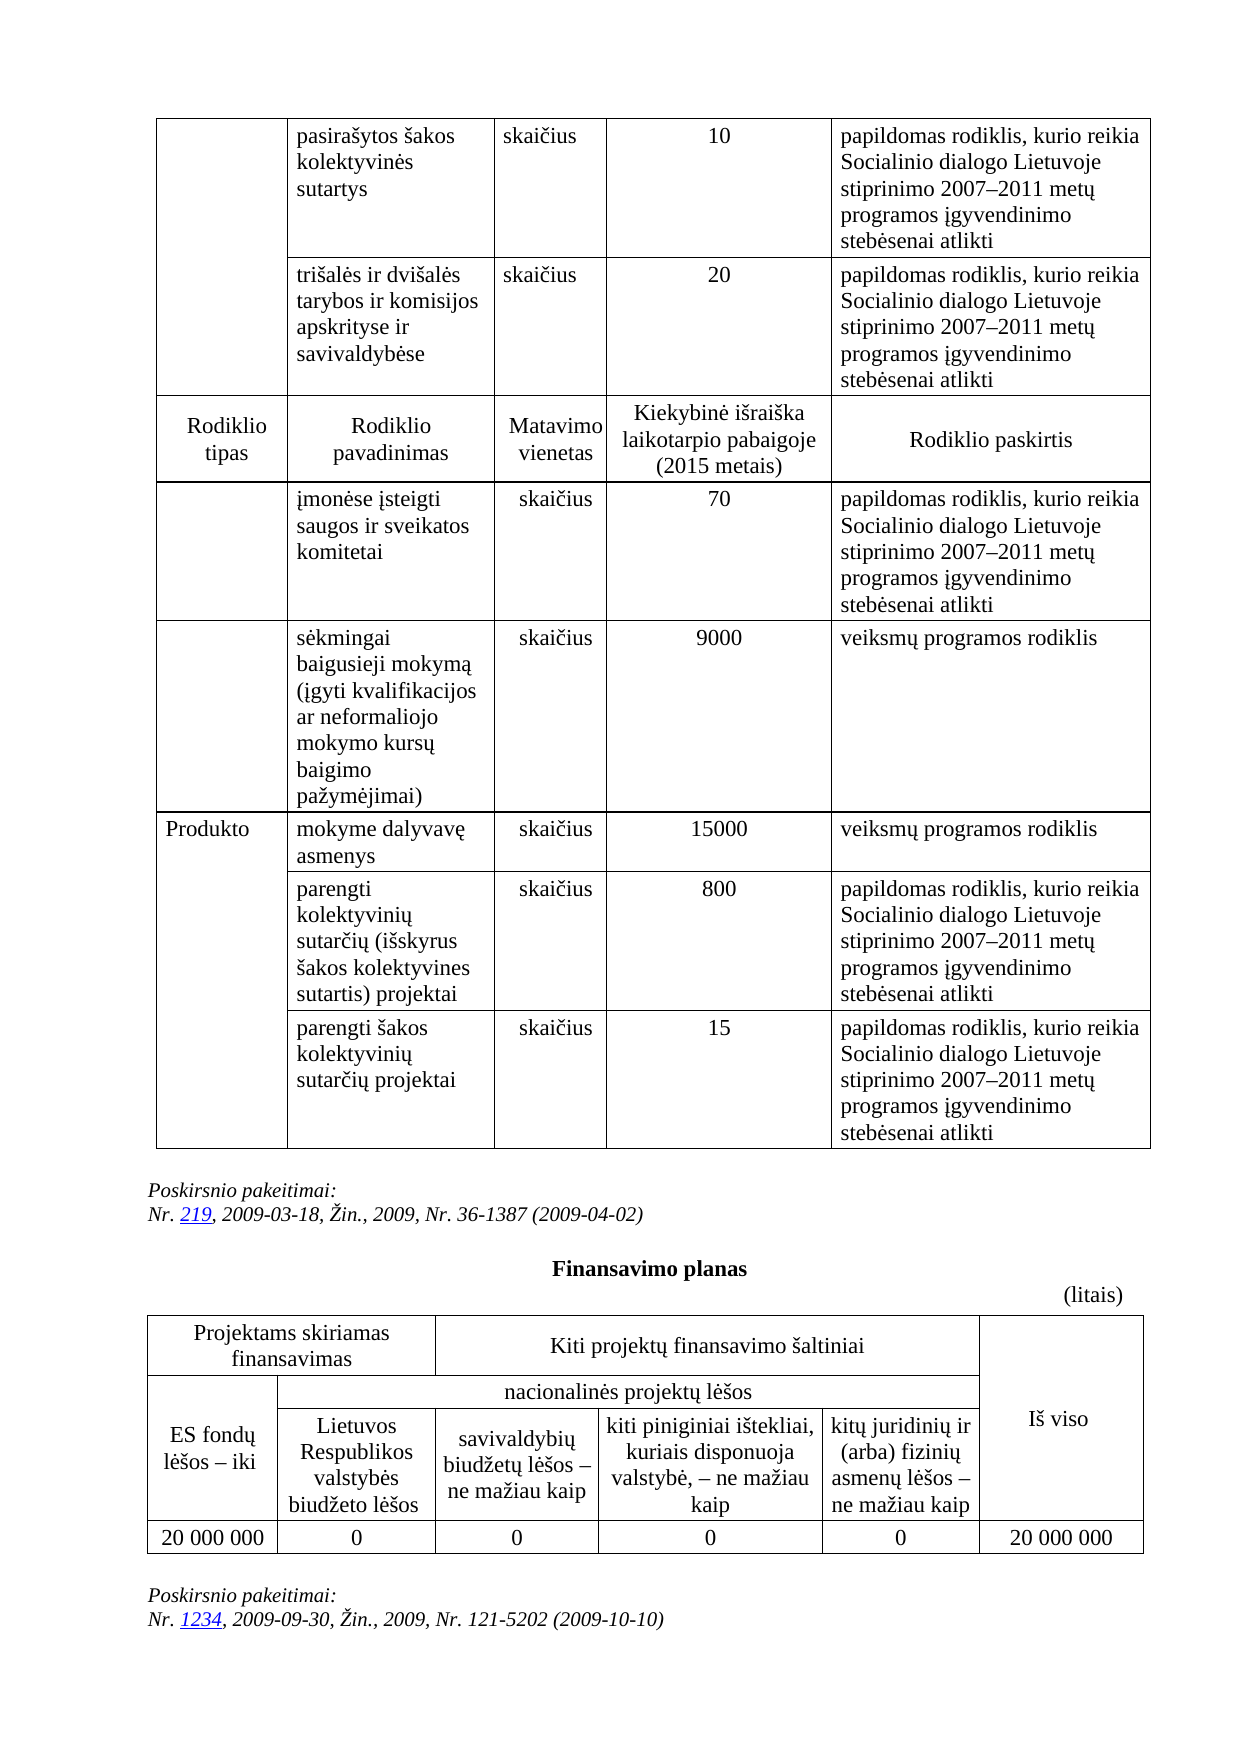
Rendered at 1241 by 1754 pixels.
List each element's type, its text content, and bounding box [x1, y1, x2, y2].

table_cell trišalės ir dvišalės tarybos ir komisijos apskrityse ir savivaldybėse [288, 258, 494, 395]
text Poskirsnio pakeitimai: [148, 1178, 1152, 1202]
table_cell Matavimo vienetas [495, 396, 606, 481]
table_cell 70 [607, 483, 831, 620]
table_cell papildomas rodiklis, kurio reikia Socialinio dialogo Lietuvoje stiprinimo 2007–2011 metų programos įgyvendinimo stebėsenai atlikti [832, 483, 1150, 620]
table_cell veiksmų programos rodiklis [832, 813, 1150, 871]
table_cell 0 [278, 1521, 435, 1553]
table_cell Produkto [157, 813, 287, 1009]
table_cell 0 [436, 1521, 598, 1553]
table_cell parengti šakos kolektyvinių sutarčių projektai [288, 1011, 494, 1148]
table_cell veiksmų programos rodiklis [832, 621, 1150, 811]
table_cell 0 [823, 1521, 979, 1553]
table_cell 800 [607, 872, 831, 1009]
table_cell Rodiklio paskirtis [832, 396, 1150, 481]
table_cell papildomas rodiklis, kurio reikia Socialinio dialogo Lietuvoje stiprinimo 2007–2011 metų programos įgyvendinimo stebėsenai atlikti [832, 119, 1150, 257]
table_cell mokyme dalyvavę asmenys [288, 813, 494, 871]
table_cell įmonėse įsteigti saugos ir sveikatos komitetai [288, 483, 494, 620]
table_cell Lietuvos Respublikos valstybės biudžeto lėšos [278, 1409, 435, 1520]
table_header Projektams skiriamas finansavimas [148, 1316, 435, 1374]
table_cell ES fondų lėšos – iki [148, 1376, 277, 1520]
table_cell [157, 483, 287, 620]
table_cell papildomas rodiklis, kurio reikia Socialinio dialogo Lietuvoje stiprinimo 2007–2011 metų programos įgyvendinimo stebėsenai atlikti [832, 1011, 1150, 1148]
table_cell 20 [607, 258, 831, 395]
table_cell skaičius [495, 258, 606, 395]
table_cell skaičius [495, 621, 606, 811]
table_cell kiti piniginiai ištekliai, kuriais disponuoja valstybė, – ne mažiau kaip [599, 1409, 822, 1520]
table_cell savivaldybių biudžetų lėšos – ne mažiau kaip [436, 1409, 598, 1520]
table_header Iš viso [980, 1316, 1143, 1520]
table_cell skaičius [495, 813, 606, 871]
text Finansavimo planas [148, 1255, 1152, 1281]
table_cell parengti kolektyvinių sutarčių (išskyrus šakos kolektyvines sutartis) projektai [288, 872, 494, 1009]
table_cell papildomas rodiklis, kurio reikia Socialinio dialogo Lietuvoje stiprinimo 2007–2011 metų programos įgyvendinimo stebėsenai atlikti [832, 872, 1150, 1009]
table_cell 9000 [607, 621, 831, 811]
table_cell skaičius [495, 483, 606, 620]
table_cell skaičius [495, 872, 606, 1009]
table_cell nacionalinės projektų lėšos [278, 1376, 979, 1408]
text Nr. 1234, 2009-09-30, Žin., 2009, Nr. 121-5202 (2009-10-10) [148, 1607, 1152, 1631]
table_cell skaičius [495, 119, 606, 257]
table_cell papildomas rodiklis, kurio reikia Socialinio dialogo Lietuvoje stiprinimo 2007–2011 metų programos įgyvendinimo stebėsenai atlikti [832, 258, 1150, 395]
table_cell 15 [607, 1011, 831, 1148]
table_header Kiti projektų finansavimo šaltiniai [436, 1316, 979, 1374]
table_cell Kiekybinė išraiška laikotarpio pabaigoje (2015 metais) [607, 396, 831, 481]
table_cell 10 [607, 119, 831, 257]
table_cell skaičius [495, 1011, 606, 1148]
table_cell [157, 621, 287, 811]
table_cell sėkmingai baigusieji mokymą (įgyti kvalifikacijos ar neformaliojo mokymo kursų baigimo pažymėjimai) [288, 621, 494, 811]
table_cell 20 000 000 [148, 1521, 277, 1553]
table_cell Rodiklio pavadinimas [288, 396, 494, 481]
table_cell 20 000 000 [980, 1521, 1143, 1553]
table_cell Rodiklio tipas [157, 396, 287, 481]
table_cell 0 [599, 1521, 822, 1553]
table_cell [157, 1010, 287, 1148]
text Poskirsnio pakeitimai: [148, 1583, 1152, 1607]
text Nr. 219, 2009-03-18, Žin., 2009, Nr. 36-1387 (2009-04-02) [148, 1202, 1152, 1226]
table_cell 15000 [607, 813, 831, 871]
table_cell pasirašytos šakos kolektyvinės sutartys [288, 119, 494, 257]
table_cell kitų juridinių ir (arba) fizinių asmenų lėšos – ne mažiau kaip [823, 1409, 979, 1520]
table_cell [157, 119, 287, 395]
text (litais) [148, 1281, 1152, 1308]
